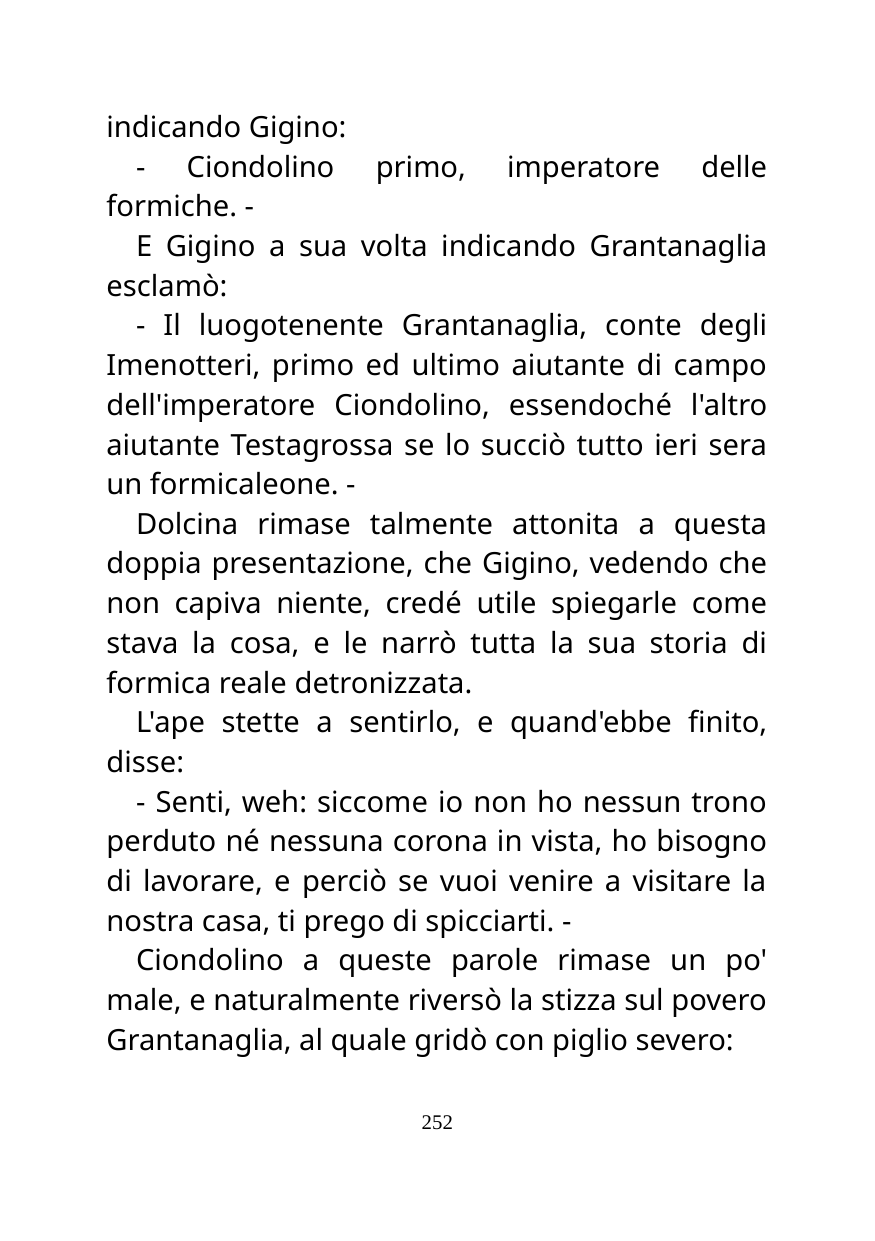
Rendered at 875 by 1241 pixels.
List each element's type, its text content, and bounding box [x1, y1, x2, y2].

text Dolcina rimase talmente attonita a questa doppia presentazione, che Gigino, vedendo che non capiva niente, credé utile spiegarle come stava la cosa, e le narrò tutta la sua storia di formica reale detronizzata. [106, 503, 768, 702]
text E Gigino a sua volta indicando Grantanaglia esclamò: [106, 225, 768, 305]
text indicando Gigino: [106, 106, 768, 146]
text - Il luogotenente Grantanaglia, conte degli Imenotteri, primo ed ultimo aiutante di campo dell'imperatore Ciondolino, essendoché l'altro aiutante Testagrossa se lo succiò tutto ieri sera un formicaleone. - [106, 305, 768, 503]
text - Ciondolino primo, imperatore delle formiche. - [106, 146, 768, 225]
text - Senti, weh: siccome io non ho nessun trono perduto né nessuna corona in vista, ho bisogno di lavorare, e perciò se vuoi venire a visitare la nostra casa, ti prego di spicciarti. - [106, 781, 768, 940]
text Ciondolino a queste parole rimase un po' male, e naturalmente riversò la stizza sul povero Grantanaglia, al quale gridò con piglio severo: [106, 940, 768, 1059]
text L'ape stette a sentirlo, e quand'ebbe finito, disse: [106, 702, 768, 781]
